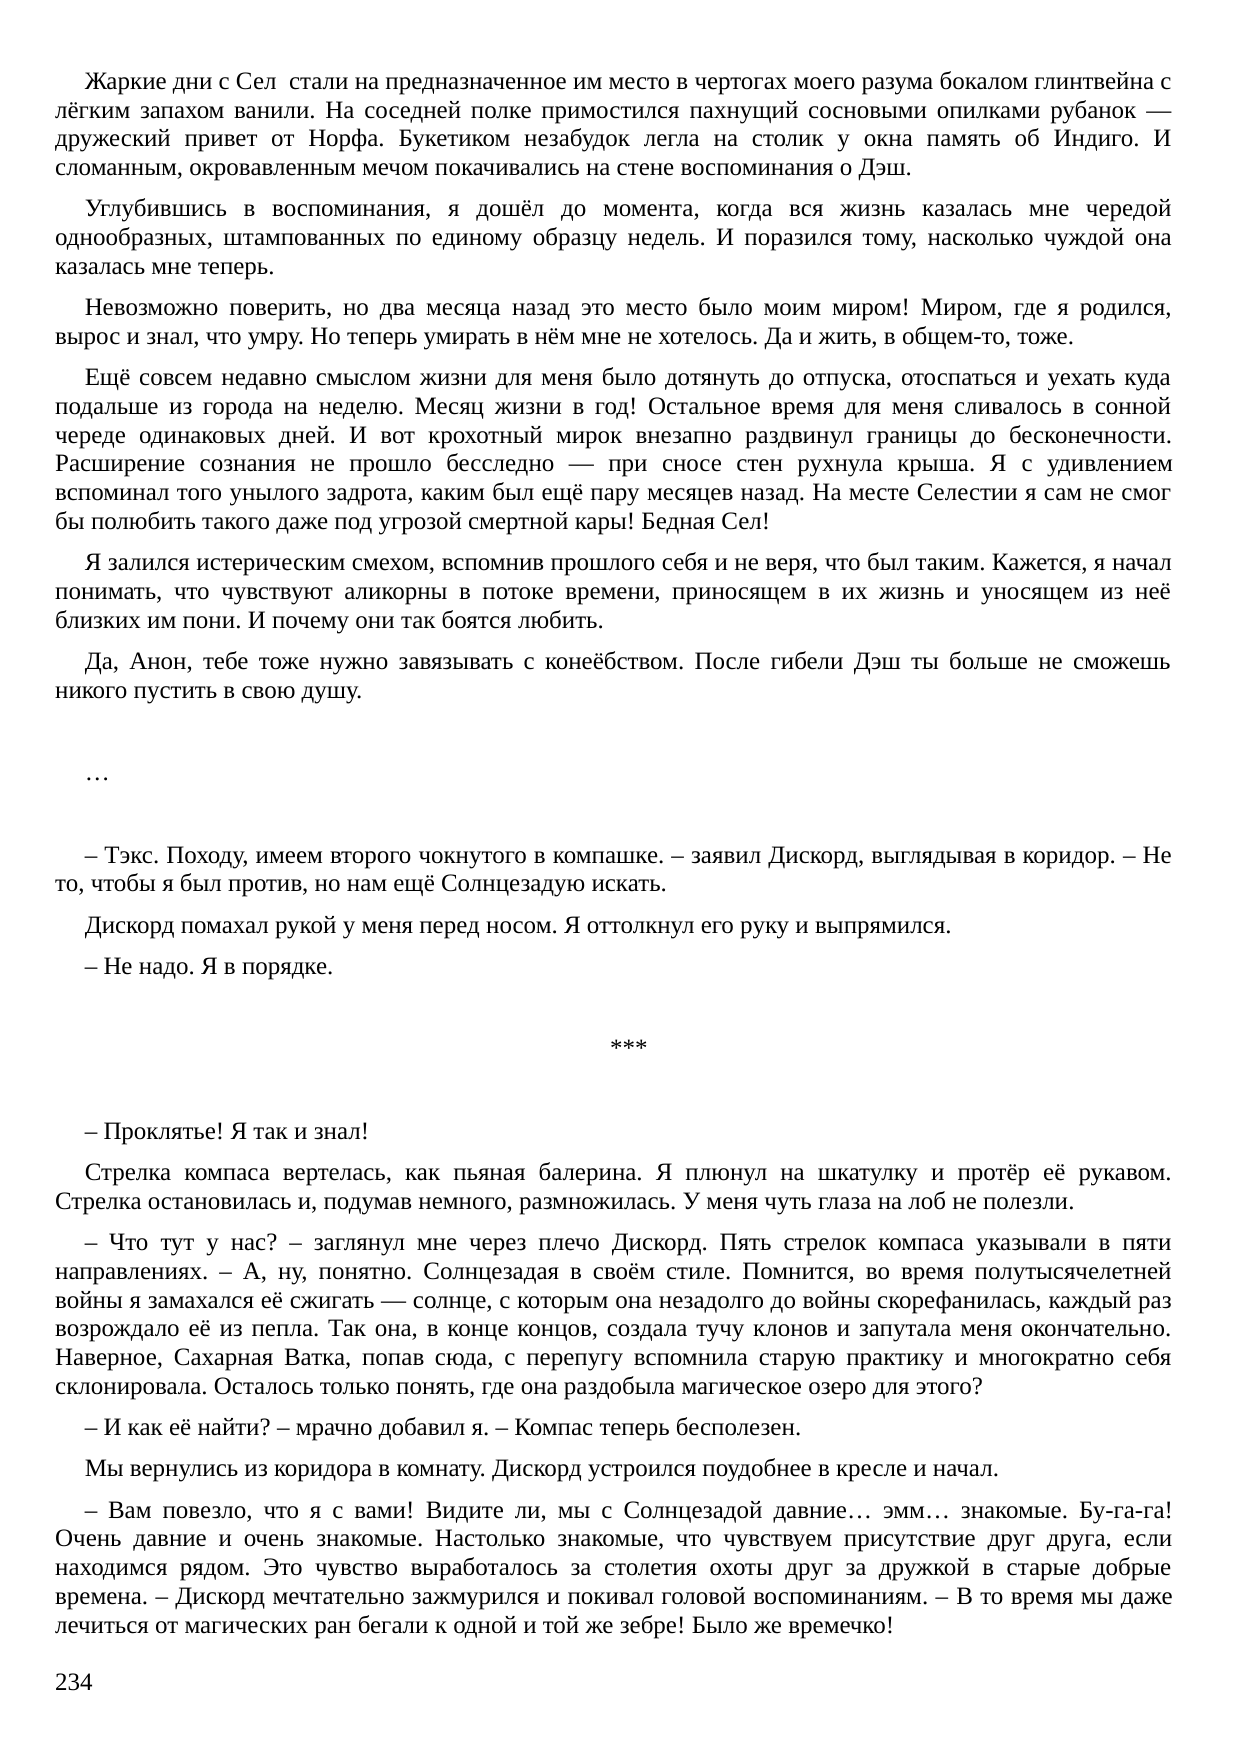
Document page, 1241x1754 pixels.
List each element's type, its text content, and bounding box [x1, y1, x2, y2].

text *** [55, 1033, 1173, 1062]
text Невозможно поверить, но два месяца назад это место было моим миром! Миром, где я родился, вырос и знал, что умру. Но теперь умирать в нём мне не хотелось. Да и жить, в общем-то, тоже. [55, 292, 1173, 350]
text … [55, 757, 1173, 786]
text Ещё совсем недавно смыслом жизни для меня было дотянуть до отпуска, отоспаться и уехать куда подальше из города на неделю. Месяц жизни в год! Остальное время для меня сливалось в сонной череде одинаковых дней. И вот крохотный мирок внезапно раздвинул границы до бесконечности. Расширение сознания не прошло бесследно — при сносе стен рухнула крыша. Я с удивлением вспоминал того унылого задрота, каким был ещё пару месяцев назад. На месте Селестии я сам не смог бы полюбить такого даже под угрозой смертной кары! Бедная Сел! [55, 362, 1173, 535]
text – Тэкс. Походу, имеем второго чокнутого в компашке. – заявил Дискорд, выглядывая в коридор. – Не то, чтобы я был против, но нам ещё Солнцезадую искать. [55, 840, 1173, 897]
text – И как её найти? – мрачно добавил я. – Компас теперь бесполезен. [55, 1412, 1173, 1441]
text Жаркие дни с Сел стали на предназначенное им место в чертогах моего разума бокалом глинтвейна с лёгким запахом ванили. На соседней полке примостился пахнущий сосновыми опилками рубанок — дружеский привет от Норфа. Букетиком незабудок легла на столик у окна память об Индиго. И сломанным, окровавленным мечом покачивались на стене воспоминания о Дэш. [55, 66, 1173, 181]
text Да, Анон, тебе тоже нужно завязывать с конеёбством. После гибели Дэш ты больше не сможешь никого пустить в свою душу. [55, 646, 1173, 703]
text Стрелка компаса вертелась, как пьяная балерина. Я плюнул на шкатулку и протёр её рукавом. Стрелка остановилась и, подумав немного, размножилась. У меня чуть глаза на лоб не полезли. [55, 1157, 1173, 1215]
text – Проклятье! Я так и знал! [55, 1116, 1173, 1145]
text Углубившись в воспоминания, я дошёл до момента, когда вся жизнь казалась мне чередой однообразных, штампованных по единому образцу недель. И поразился тому, насколько чуждой она казалась мне теперь. [55, 193, 1173, 280]
text Дискорд помахал рукой у меня перед носом. Я оттолкнул его руку и выпрямился. [55, 910, 1173, 938]
text – Что тут у нас? – заглянул мне через плечо Дискорд. Пять стрелок компаса указывали в пяти направлениях. – А, ну, понятно. Солнцезадая в своём стиле. Помнится, во время полутысячелетней войны я замахался её сжигать — солнце, с которым она незадолго до войны скорефанилась, каждый раз возрождало её из пепла. Так она, в конце концов, создала тучу клонов и запутала меня окончательно. Наверное, Сахарная Ватка, попав сюда, с перепугу вспомнила старую практику и многократно себя склонировала. Осталось только понять, где она раздобыла магическое озеро для этого? [55, 1227, 1173, 1400]
text – Вам повезло, что я с вами! Видите ли, мы с Солнцезадой давние… эмм… знакомые. Бу-га-га! Очень давние и очень знакомые. Настолько знакомые, что чувствуем присутствие друг друга, если находимся рядом. Это чувство выработалось за столетия охоты друг за дружкой в старые добрые времена. – Дискорд мечтательно зажмурился и покивал головой воспоминаниям. – В то время мы даже лечиться от магических ран бегали к одной и той же зебре! Было же времечко! [55, 1495, 1173, 1638]
text Я залился истерическим смехом, вспомнив прошлого себя и не веря, что был таким. Кажется, я начал понимать, что чувствуют аликорны в потоке времени, приносящем в их жизнь и уносящем из неё близких им пони. И почему они так боятся любить. [55, 547, 1173, 633]
text Мы вернулись из коридора в комнату. Дискорд устроился поудобнее в кресле и начал. [55, 1453, 1173, 1482]
text – Не надо. Я в порядке. [55, 951, 1173, 980]
